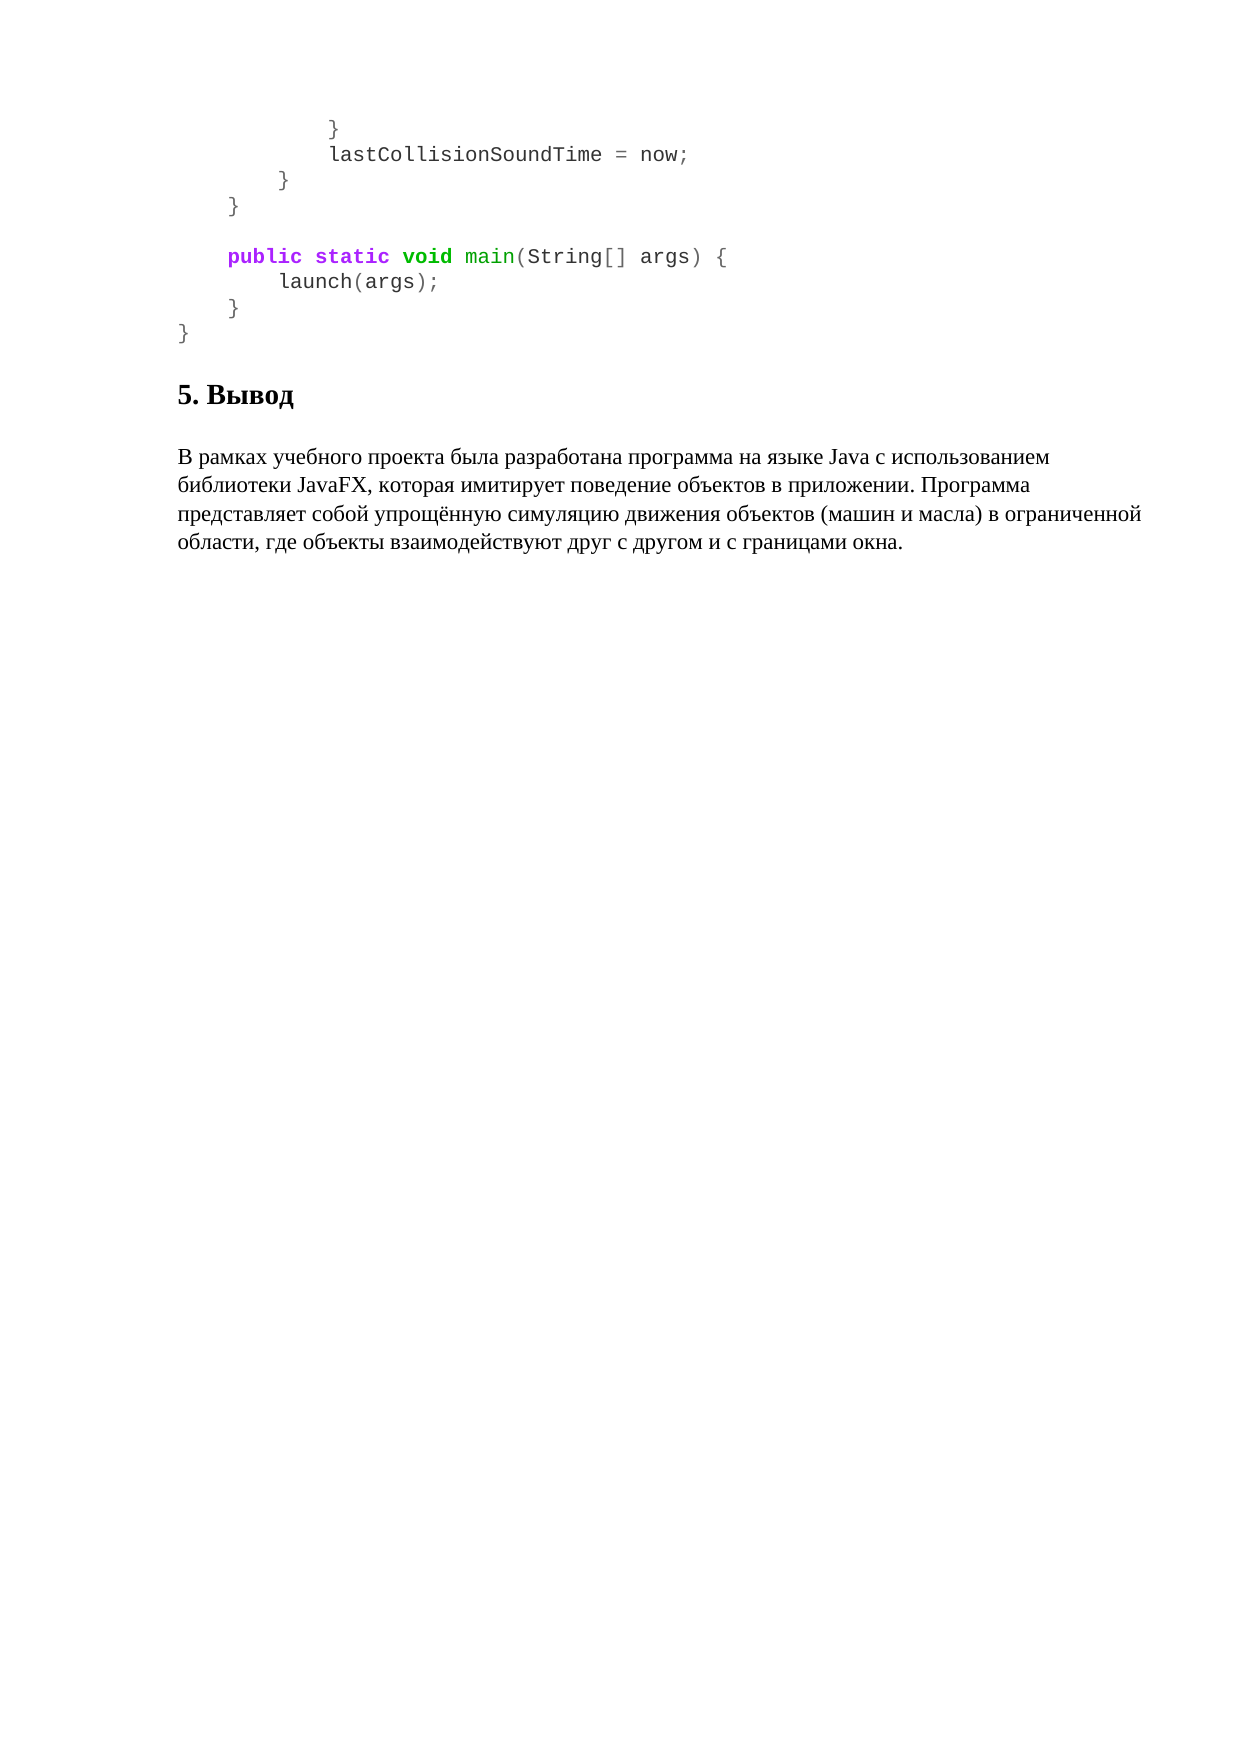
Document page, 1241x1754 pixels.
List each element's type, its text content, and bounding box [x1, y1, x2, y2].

text public static void main(String[] args) { [177, 246, 1152, 269]
text } [177, 195, 1152, 218]
text В рамках учебного проекта была разработана программа на языке Java с использованием библиотеки JavaFX, которая имитирует поведение объектов в приложении. Программа представляет собой упрощённую симуляцию движения объектов (машин и масла) в ограниченной области, где объекты взаимодействуют друг с другом и с границами окна. [177, 443, 1152, 554]
text } [177, 118, 1152, 142]
text } [177, 169, 1152, 193]
text } [177, 322, 1152, 346]
text } [177, 297, 1152, 320]
text 5. Вывод [177, 377, 1152, 411]
text launch(args); [177, 271, 1152, 295]
text lastCollisionSoundTime = now; [177, 144, 1152, 167]
